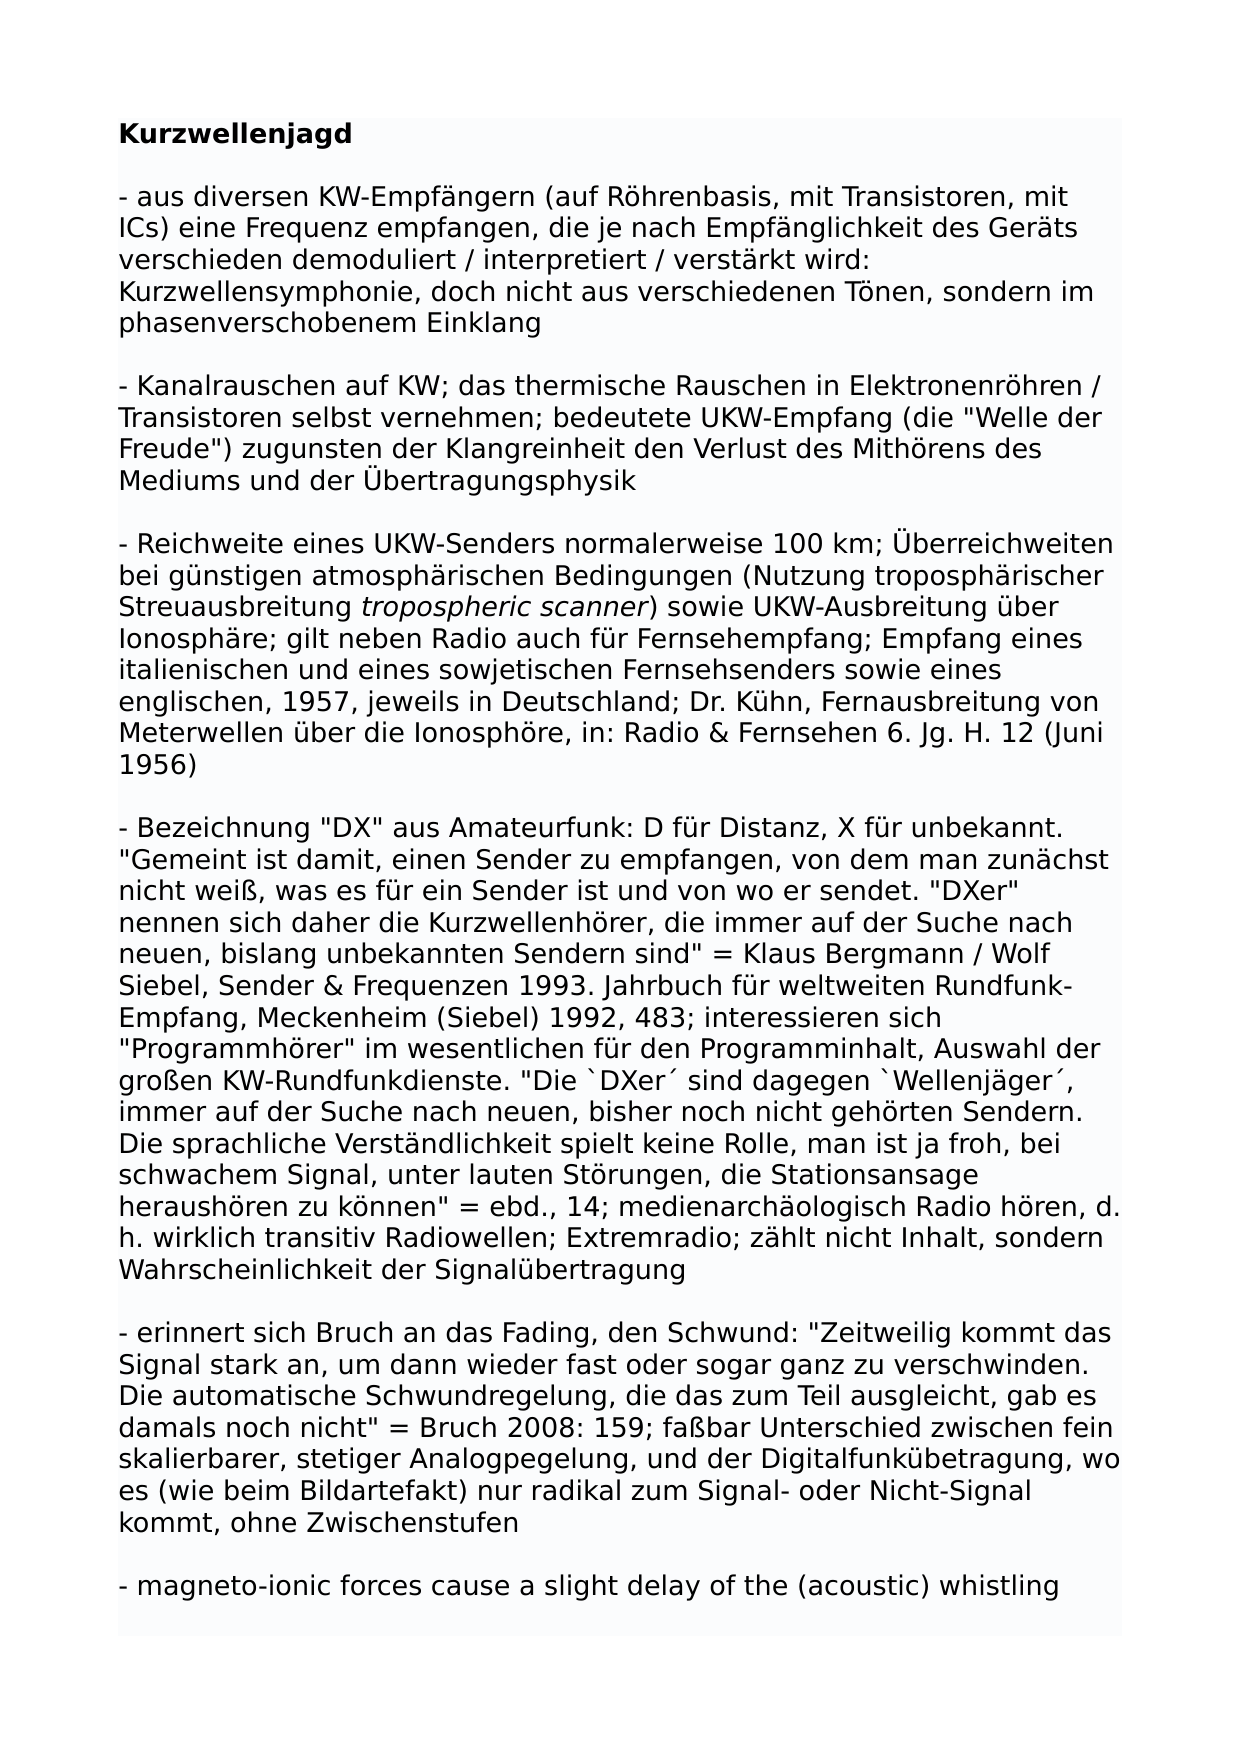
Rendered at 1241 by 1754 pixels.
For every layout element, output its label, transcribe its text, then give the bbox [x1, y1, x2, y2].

text - aus diversen KW-Empfängern (auf Röhrenbasis, mit Transistoren, mit ICs) eine Frequenz empfangen, die je nach Empfänglichkeit des Geräts verschieden demoduliert / interpretiert / verstärkt wird: Kurzwellensymphonie, doch nicht aus verschiedenen Tönen, sondern im phasenverschobenem Einklang [118, 181, 1122, 339]
text - Kanalrauschen auf KW; das thermische Rauschen in Elektronenröhren / Transistoren selbst vernehmen; bedeutete UKW-Empfang (die "Welle der Freude") zugunsten der Klangreinheit den Verlust des Mithörens des Mediums und der Übertragungsphysik [118, 371, 1122, 497]
text - magneto-ionic forces cause a slight delay of the (acoustic) whistling [118, 1570, 1122, 1602]
text - Reichweite eines UKW-Senders normalerweise 100 km; Überreichweiten bei günstigen atmosphärischen Bedingungen (Nutzung troposphärischer Streuausbreitung tropospheric scanner) sowie UKW-Ausbreitung über Ionosphäre; gilt neben Radio auch für Fernsehempfang; Empfang eines italienischen und eines sowjetischen Fernsehsenders sowie eines englischen, 1957, jeweils in Deutschland; Dr. Kühn, Fernausbreitung von Meterwellen über die Ionosphöre, in: Radio & Fernsehen 6. Jg. H. 12 (Juni 1956) [118, 528, 1122, 781]
text Kurzwellenjagd [118, 118, 1122, 150]
text - Bezeichnung "DX" aus Amateurfunk: D für Distanz, X für unbekannt. "Gemeint ist damit, einen Sender zu empfangen, von dem man zunächst nicht weiß, was es für ein Sender ist und von wo er sendet. "DXer" nennen sich daher die Kurzwellenhörer, die immer auf der Suche nach neuen, bislang unbekannten Sendern sind" = Klaus Bergmann / Wolf Siebel, Sender & Frequenzen 1993. Jahrbuch für weltweiten Rundfunk-Empfang, Meckenheim (Siebel) 1992, 483; interessieren sich "Programmhörer" im wesentlichen für den Programminhalt, Auswahl der großen KW-Rundfunkdienste. "Die `DXer´ sind dagegen `Wellenjäger´, immer auf der Suche nach neuen, bisher noch nicht gehörten Sendern. Die sprachliche Verständlichkeit spielt keine Rolle, man ist ja froh, bei schwachem Signal, unter lauten Störungen, die Stationsansage heraushören zu können" = ebd., 14; medienarchäologisch Radio hören, d. h. wirklich transitiv Radiowellen; Extremradio; zählt nicht Inhalt, sondern Wahrscheinlichkeit der Signalübertragung [118, 812, 1122, 1286]
text - erinnert sich Bruch an das Fading, den Schwund: "Zeitweilig kommt das Signal stark an, um dann wieder fast oder sogar ganz zu verschwinden. Die automatische Schwundregelung, die das zum Teil ausgleicht, gab es damals noch nicht" = Bruch 2008: 159; faßbar Unterschied zwischen fein skalierbarer, stetiger Analogpegelung, und der Digitalfunkübetragung, wo es (wie beim Bildartefakt) nur radikal zum Signal- oder Nicht-Signal kommt, ohne Zwischenstufen [118, 1317, 1122, 1538]
